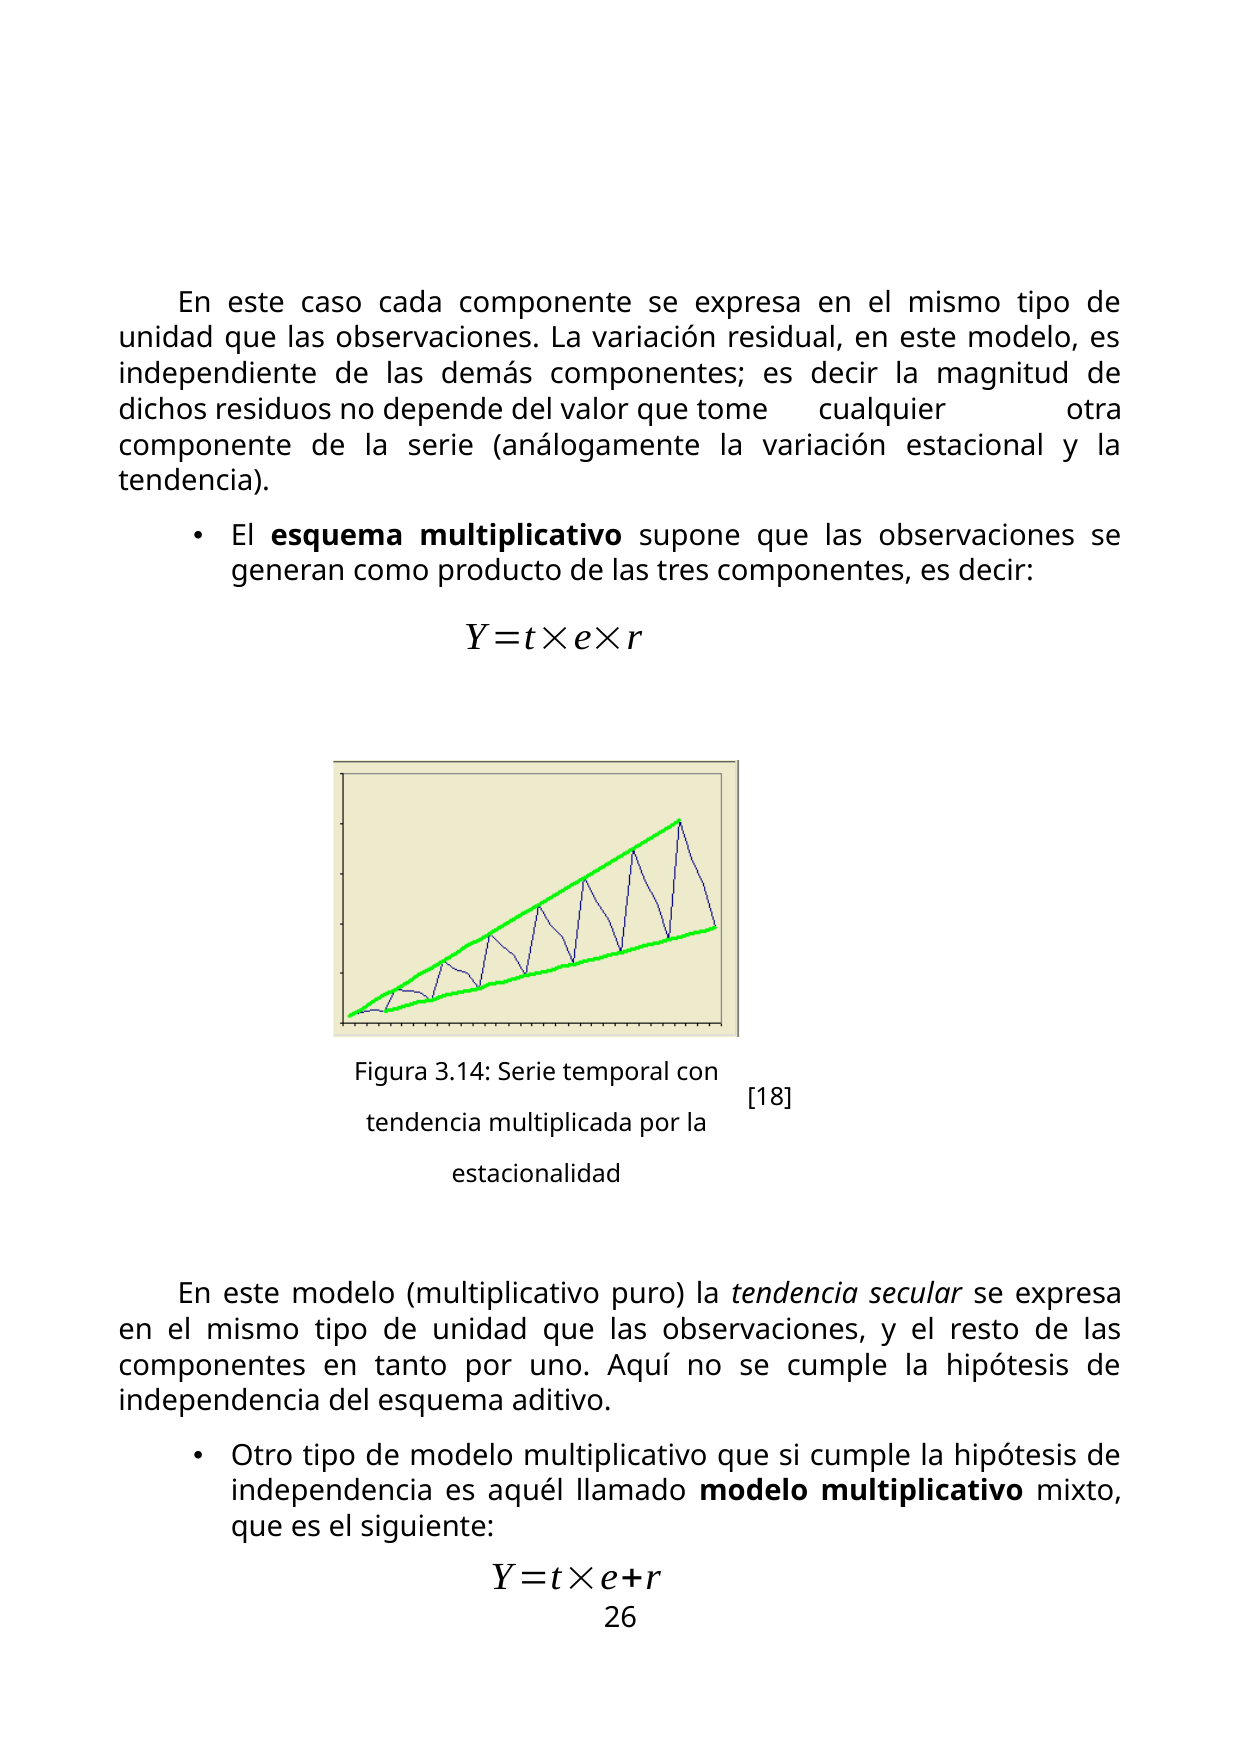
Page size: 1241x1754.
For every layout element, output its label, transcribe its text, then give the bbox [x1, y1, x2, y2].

picture [333, 760, 740, 1037]
text En este modelo (multiplicativo puro) la tendencia secular se expresa en el mismo tipo de unidad que las observaciones, y el resto de las componentes en tanto por uno. Aquí no se cumple la hipótesis de independencia del esquema aditivo. [118, 1272, 1122, 1419]
list Otro tipo de modelo multiplicativo que si cumple la hipótesis de independencia es aquél llamado modelo multiplicativo mixto, que es el siguiente: [193, 1434, 1122, 1545]
text Figura 3.14: Serie temporal con tendencia multiplicada por la estacionalidad [333, 1037, 739, 1190]
text [18] [739, 1074, 1122, 1149]
text [118, 1074, 333, 1149]
list El esquema multiplicativo supone que las observaciones se generan como producto de las tres componentes, es decir: [193, 514, 1122, 589]
text En este caso cada componente se expresa en el mismo tipo de unidad que las observaciones. La variación residual, en este modelo, es independiente de las demás componentes; es decir la magnitud de dichos residuos no depende del valor que tome cualquier otra componente de la serie (análogamente la variación estacional y la tendencia). [118, 281, 1122, 499]
